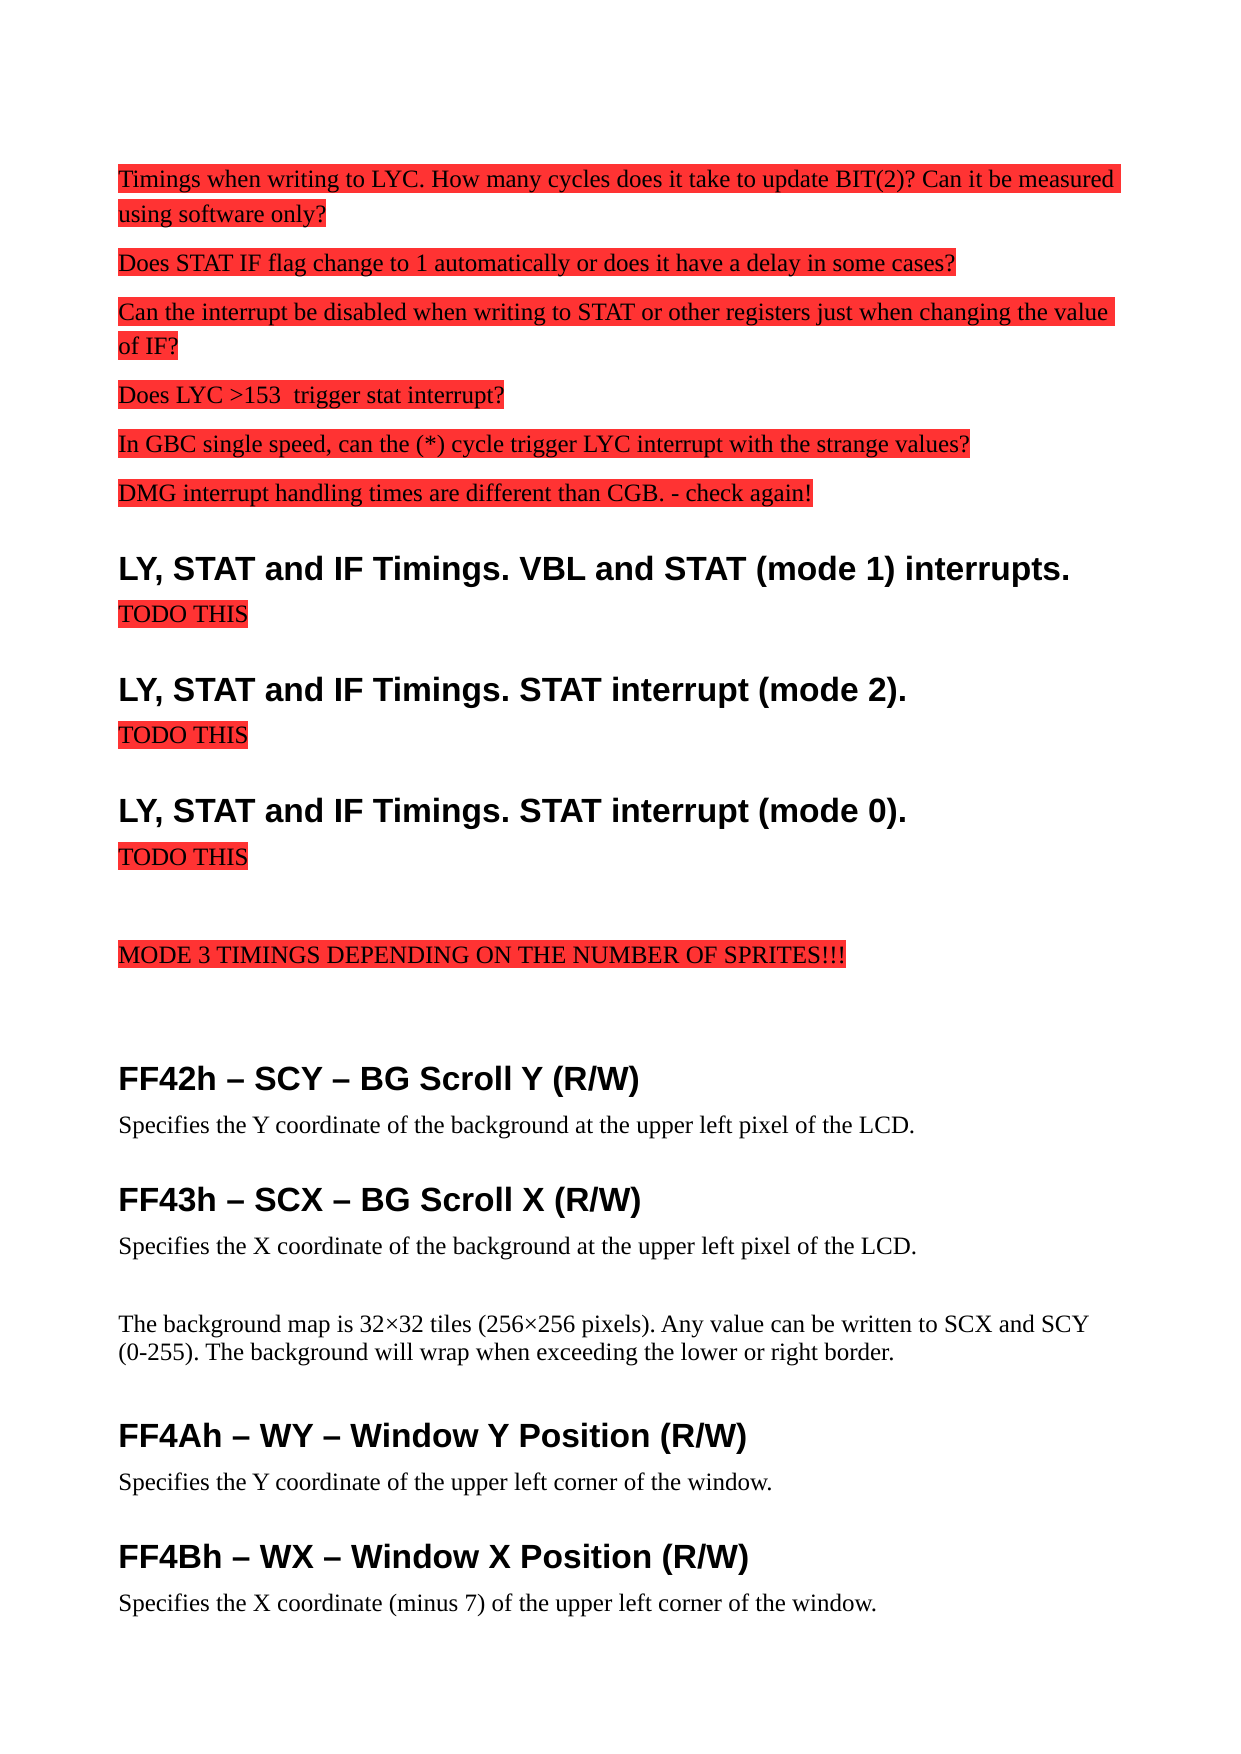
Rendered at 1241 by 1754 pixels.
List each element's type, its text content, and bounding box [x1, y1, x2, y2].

subtitle LY, STAT and IF Timings. VBL and STAT (mode 1) interrupts. [118, 548, 1122, 587]
text Does STAT IF flag change to 1 automatically or does it have a delay in some cases? [118, 248, 1122, 276]
text TODO THIS [118, 599, 1122, 628]
text In GBC single speed, can the (*) cycle trigger LYC interrupt with the strange values? [118, 429, 1122, 458]
subtitle FF43h – SCX – BG Scroll X (R/W) [118, 1180, 1122, 1218]
text DMG interrupt handling times are different than CGB. - check again! [118, 478, 1122, 507]
subtitle FF42h – SCY – BG Scroll Y (R/W) [118, 1059, 1122, 1097]
text The background map is 32×32 tiles (256×256 pixels). Any value can be written to SCX and SCY (0-255). The background will wrap when exceeding the lower or right border. [118, 1309, 1122, 1366]
text Specifies the Y coordinate of the background at the upper left pixel of the LCD. [118, 1110, 1122, 1138]
subtitle FF4Bh – WX – Window X Position (R/W) [118, 1537, 1122, 1575]
text Does LYC >153 trigger stat interrupt? [118, 380, 1122, 409]
text Specifies the X coordinate (minus 7) of the upper left corner of the window. [118, 1588, 1122, 1617]
subtitle LY, STAT and IF Timings. STAT interrupt (mode 2). [118, 669, 1122, 708]
text Timings when writing to LYC. How many cycles does it take to update BIT(2)? Can it be measured using software only? [118, 164, 1122, 227]
text MODE 3 TIMINGS DEPENDING ON THE NUMBER OF SPRITES!!! [118, 940, 1122, 968]
subtitle FF4Ah – WY – Window Y Position (R/W) [118, 1416, 1122, 1454]
subtitle LY, STAT and IF Timings. STAT interrupt (mode 0). [118, 790, 1122, 829]
text Can the interrupt be disabled when writing to STAT or other registers just when changing the value of IF? [118, 297, 1122, 360]
text Specifies the Y coordinate of the upper left corner of the window. [118, 1467, 1122, 1496]
text Specifies the X coordinate of the background at the upper left pixel of the LCD. [118, 1231, 1122, 1259]
text TODO THIS [118, 842, 1122, 870]
text TODO THIS [118, 721, 1122, 749]
